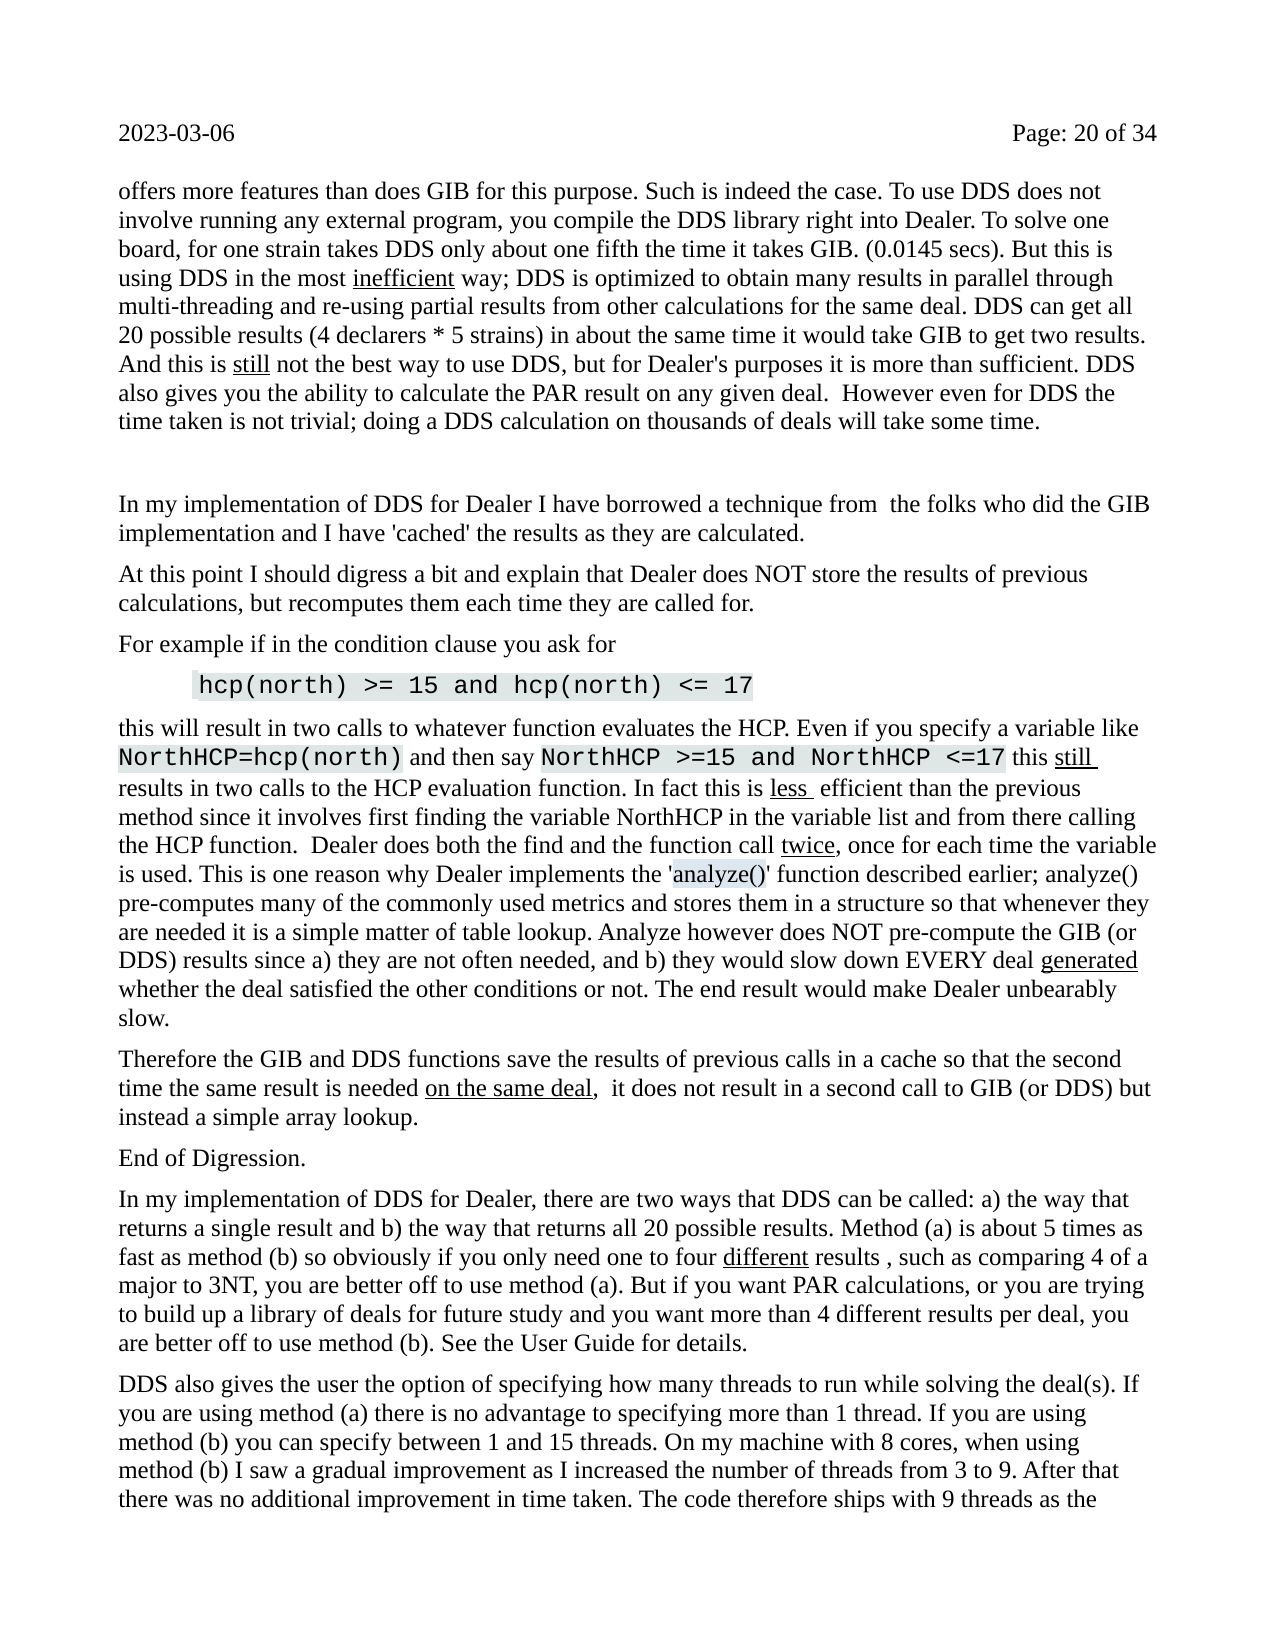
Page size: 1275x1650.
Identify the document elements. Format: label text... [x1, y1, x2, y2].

text DDS also gives the user the option of specifying how many threads to run while solving the deal(s). If you are using method (a) there is no advantage to specifying more than 1 thread. If you are using method (b) you can specify between 1 and 15 threads. On my machine with 8 cores, when using method (b) I saw a gradual improvement as I increased the number of threads from 3 to 9. After that there was no additional improvement in time taken. The code therefore ships with 9 threads as the [118, 1369, 1157, 1513]
text In my implementation of DDS for Dealer, there are two ways that DDS can be called: a) the way that returns a single result and b) the way that returns all 20 possible results. Method (a) is about 5 times as fast as method (b) so obviously if you only need one to four different results , such as comparing 4 of a major to 3NT, you are better off to use method (a). But if you want PAR calculations, or you are trying to build up a library of deals for future study and you want more than 4 different results per deal, you are better off to use method (b). See the User Guide for details. [118, 1184, 1157, 1357]
text Therefore the GIB and DDS functions save the results of previous calls in a cache so that the second time the same result is needed on the same deal, it does not result in a second call to GIB (or DDS) but instead a simple array lookup. [118, 1044, 1157, 1131]
text For example if in the condition clause you ask for [118, 629, 1157, 658]
text At this point I should digress a bit and explain that Dealer does NOT store the results of previous calculations, but recomputes them each time they are called for. [118, 559, 1157, 616]
text this will result in two calls to whatever function evaluates the HCP. Even if you specify a variable like NorthHCP=hcp(north) and then say NorthHCP >=15 and NorthHCP <=17 this still results in two calls to the HCP evaluation function. In fact this is less efficient than the previous method since it involves first finding the variable NorthHCP in the variable list and from there calling the HCP function. Dealer does both the find and the function call twice, once for each time the variable is used. This is one reason why Dealer implements the 'analyze()' function described earlier; analyze() pre-computes many of the commonly used metrics and stores them in a structure so that whenever they are needed it is a simple matter of table lookup. Analyze however does NOT pre-compute the GIB (or DDS) results since a) they are not often needed, and b) they would slow down EVERY deal generated whether the deal satisfied the other conditions or not. The end result would make Dealer unbearably slow. [118, 713, 1157, 1032]
text offers more features than does GIB for this purpose. Such is indeed the case. To use DDS does not involve running any external program, you compile the DDS library right into Dealer. To solve one board, for one strain takes DDS only about one fifth the time it takes GIB. (0.0145 secs). But this is using DDS in the most inefficient way; DDS is optimized to obtain many results in parallel through multi-threading and re-using partial results from other calculations for the same deal. DDS can get all 20 possible results (4 declarers * 5 strains) in about the same time it would take GIB to get two results. And this is still not the best way to use DDS, but for Dealer's purposes it is more than sufficient. DDS also gives you the ability to calculate the PAR result on any given deal. However even for DDS the time taken is not trivial; doing a DDS calculation on thousands of deals will take some time. [118, 176, 1157, 435]
text In my implementation of DDS for Dealer I have borrowed a technique from the folks who did the GIB implementation and I have 'cached' the results as they are calculated. [118, 489, 1157, 546]
text hcp(north) >= 15 and hcp(north) <= 17 [118, 670, 1157, 701]
text End of Digression. [118, 1143, 1157, 1172]
